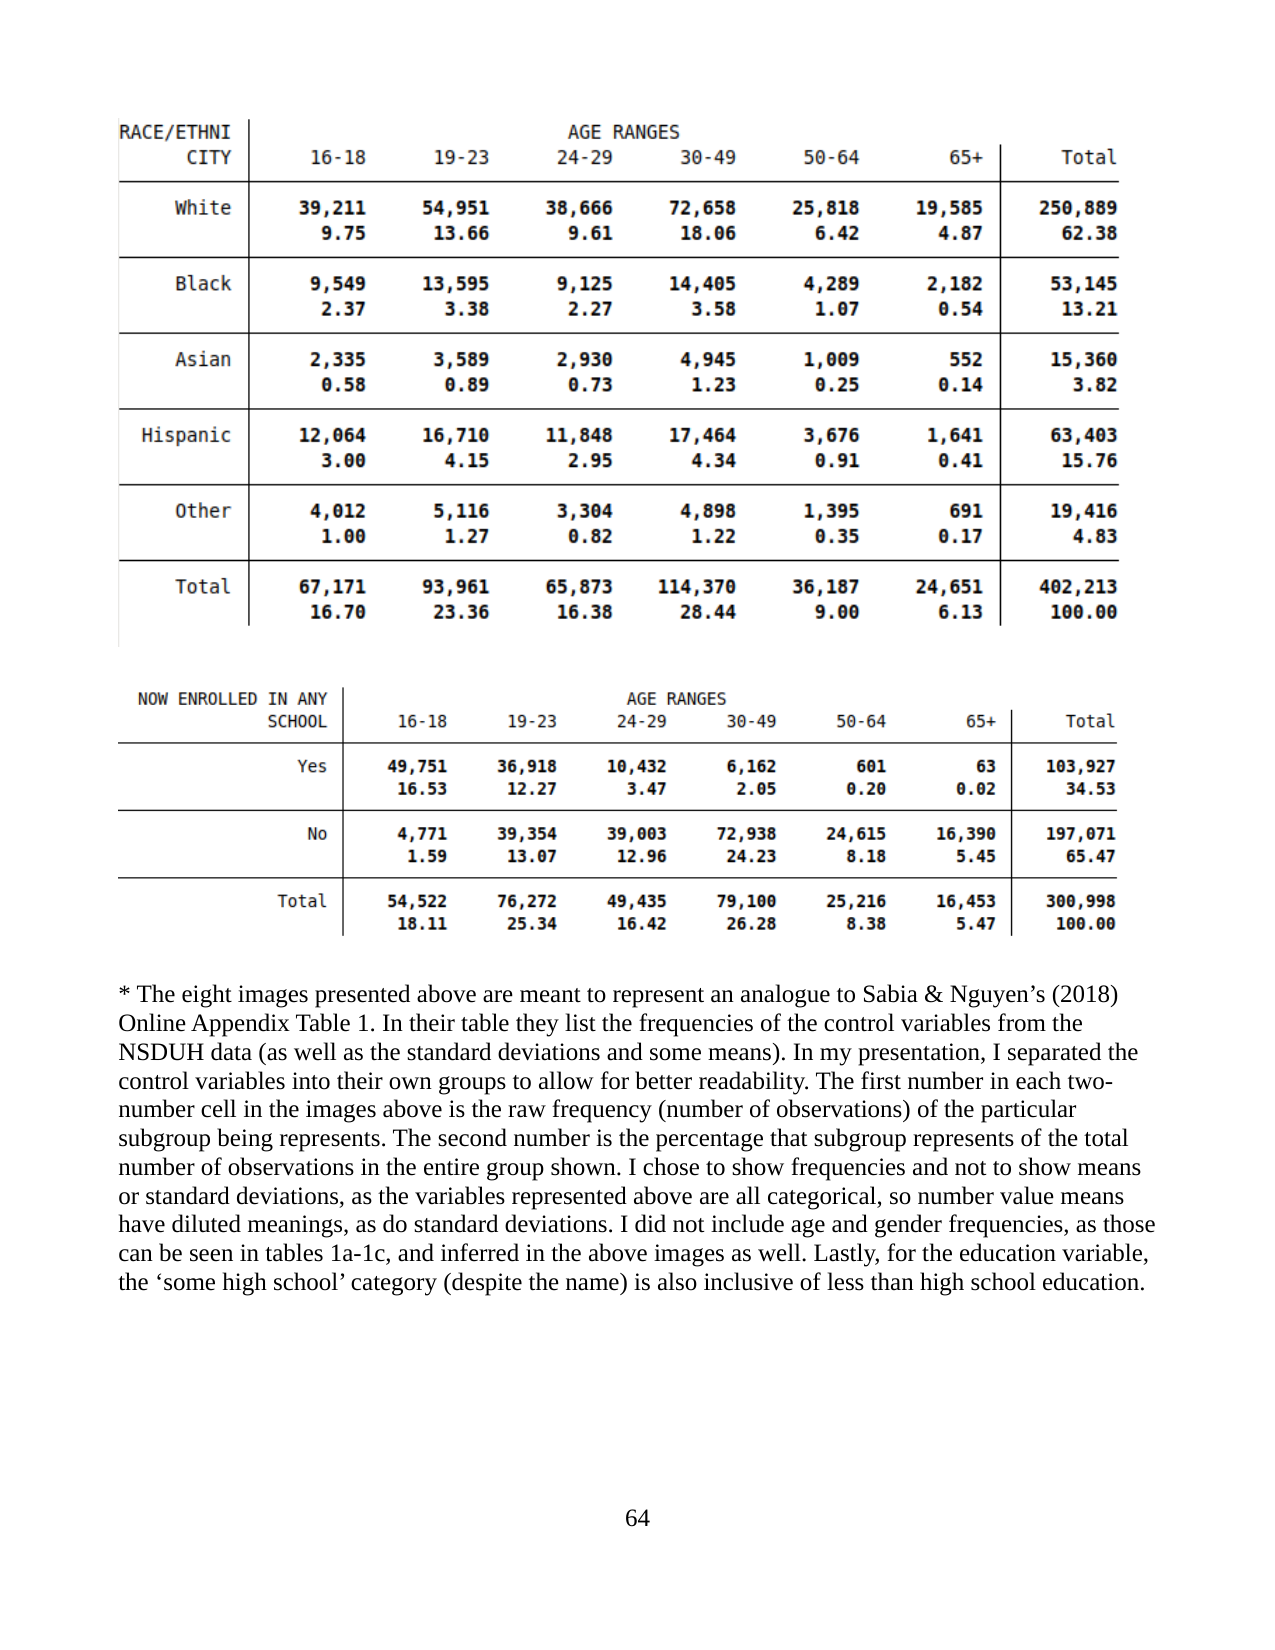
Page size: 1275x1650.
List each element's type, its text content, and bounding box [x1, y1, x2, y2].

text * The eight images presented above are meant to represent an analogue to Sabia & Nguyen’s (2018) Online Appendix Table 1. In their table they list the frequencies of the control variables from the NSDUH data (as well as the standard deviations and some means). In my presentation, I separated the control variables into their own groups to allow for better readability. The first number in each two-number cell in the images above is the raw frequency (number of observations) of the particular subgroup being represents. The second number is the percentage that subgroup represents of the total number of observations in the entire group shown. I chose to show frequencies and not to show means or standard deviations, as the variables represented above are all categorical, so number value means have diluted meanings, as do standard deviations. I did not include age and gender frequencies, as those can be seen in tables 1a-1c, and inferred in the above images as well. Lastly, for the education variable, the ‘some high school’ category (despite the name) is also inclusive of less than high school education. [118, 979, 1157, 1296]
picture [118, 675, 1157, 951]
picture [118, 118, 1157, 647]
